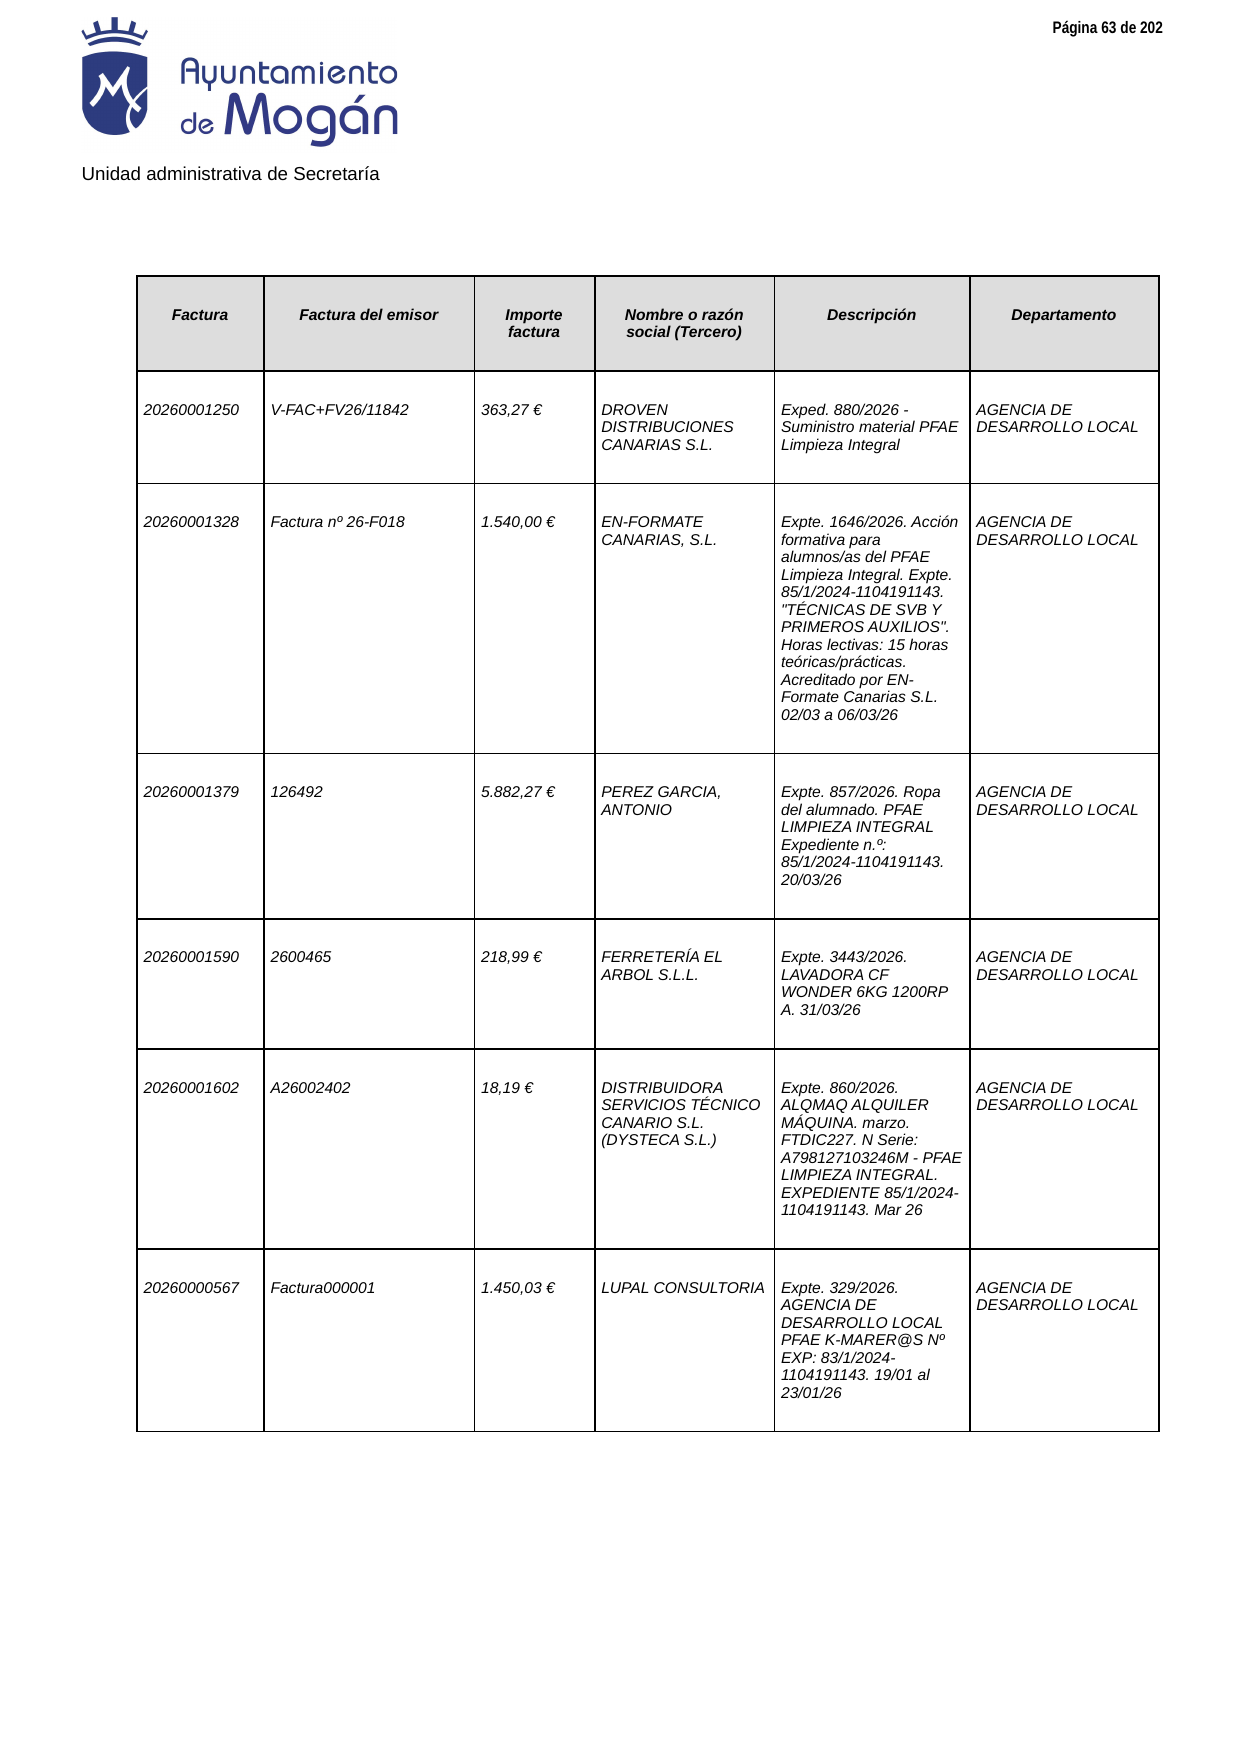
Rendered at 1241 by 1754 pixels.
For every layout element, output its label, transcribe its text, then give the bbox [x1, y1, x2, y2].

table_cell Expte. 860/2026. ALQMAQ ALQUILER MÁQUINA. marzo. FTDIC227. N Serie: A798127103246M - PFAE LIMPIEZA INTEGRAL. EXPEDIENTE 85/1/2024-1104191143. Mar 26 [775, 1050, 969, 1248]
table_cell AGENCIA DE DESARROLLO LOCAL [971, 1250, 1158, 1431]
table_cell 20260001602 [138, 1050, 263, 1248]
table_cell Expte. 3443/2026. LAVADORA CF WONDER 6KG 1200RP A. 31/03/26 [775, 920, 969, 1048]
table_cell 2600465 [265, 920, 474, 1048]
table_cell Exped. 880/2026 - Suministro material PFAE Limpieza Integral [775, 372, 969, 483]
table_cell Expte. 1646/2026. Acción formativa para alumnos/as del PFAE Limpieza Integral. Expte. 85/1/2024-1104191143. "TÉCNICAS DE SVB Y PRIMEROS AUXILIOS". Horas lectivas: 15 horas teóricas/prácticas. Acreditado por EN-Formate Canarias S.L. 02/03 a 06/03/26 [775, 484, 969, 753]
table_header Importe factura [475, 277, 594, 370]
table_header Departamento [971, 277, 1158, 370]
table_cell V-FAC+FV26/11842 [265, 372, 474, 483]
table_cell 5.882,27 € [475, 754, 594, 918]
table_cell LUPAL CONSULTORIA [596, 1250, 774, 1431]
table_cell 363,27 € [475, 372, 594, 483]
table_cell Factura000001 [265, 1250, 474, 1431]
table_cell PEREZ GARCIA, ANTONIO [596, 754, 774, 918]
table_cell 1.450,03 € [475, 1250, 594, 1431]
table_header Descripción [775, 277, 969, 370]
table_cell Expte. 857/2026. Ropa del alumnado. PFAE LIMPIEZA INTEGRAL Expediente n.º: 85/1/2024-1104191143. 20/03/26 [775, 754, 969, 918]
table_cell Factura nº 26-F018 [265, 484, 474, 753]
table_cell 20260001328 [138, 484, 263, 753]
table_header Factura [138, 277, 263, 370]
table_cell 218,99 € [475, 920, 594, 1048]
table_header Factura del emisor [265, 277, 474, 370]
table_cell 126492 [265, 754, 474, 918]
table_cell AGENCIA DE DESARROLLO LOCAL [971, 920, 1158, 1048]
table_cell 18,19 € [475, 1050, 594, 1248]
picture [81, 17, 398, 153]
table_cell 20260000567 [138, 1250, 263, 1431]
table_cell Expte. 329/2026. AGENCIA DE DESARROLLO LOCAL PFAE K-MARER@S Nº EXP: 83/1/2024-1104191143. 19/01 al 23/01/26 [775, 1250, 969, 1431]
table_cell DISTRIBUIDORA SERVICIOS TÉCNICO CANARIO S.L. (DYSTECA S.L.) [596, 1050, 774, 1248]
table_cell 20260001379 [138, 754, 263, 918]
table_cell AGENCIA DE DESARROLLO LOCAL [971, 1050, 1158, 1248]
table_cell A26002402 [265, 1050, 474, 1248]
table_cell 1.540,00 € [475, 484, 594, 753]
table_cell EN-FORMATE CANARIAS, S.L. [596, 484, 774, 753]
table_cell 20260001590 [138, 920, 263, 1048]
table_cell 20260001250 [138, 372, 263, 483]
table_cell AGENCIA DE DESARROLLO LOCAL [971, 372, 1158, 483]
table_cell FERRETERÍA EL ARBOL S.L.L. [596, 920, 774, 1048]
table_header Nombre o razón social (Tercero) [596, 277, 774, 370]
table_cell DROVEN DISTRIBUCIONES CANARIAS S.L. [596, 372, 774, 483]
table_cell AGENCIA DE DESARROLLO LOCAL [971, 484, 1158, 753]
table_cell AGENCIA DE DESARROLLO LOCAL [971, 754, 1158, 918]
